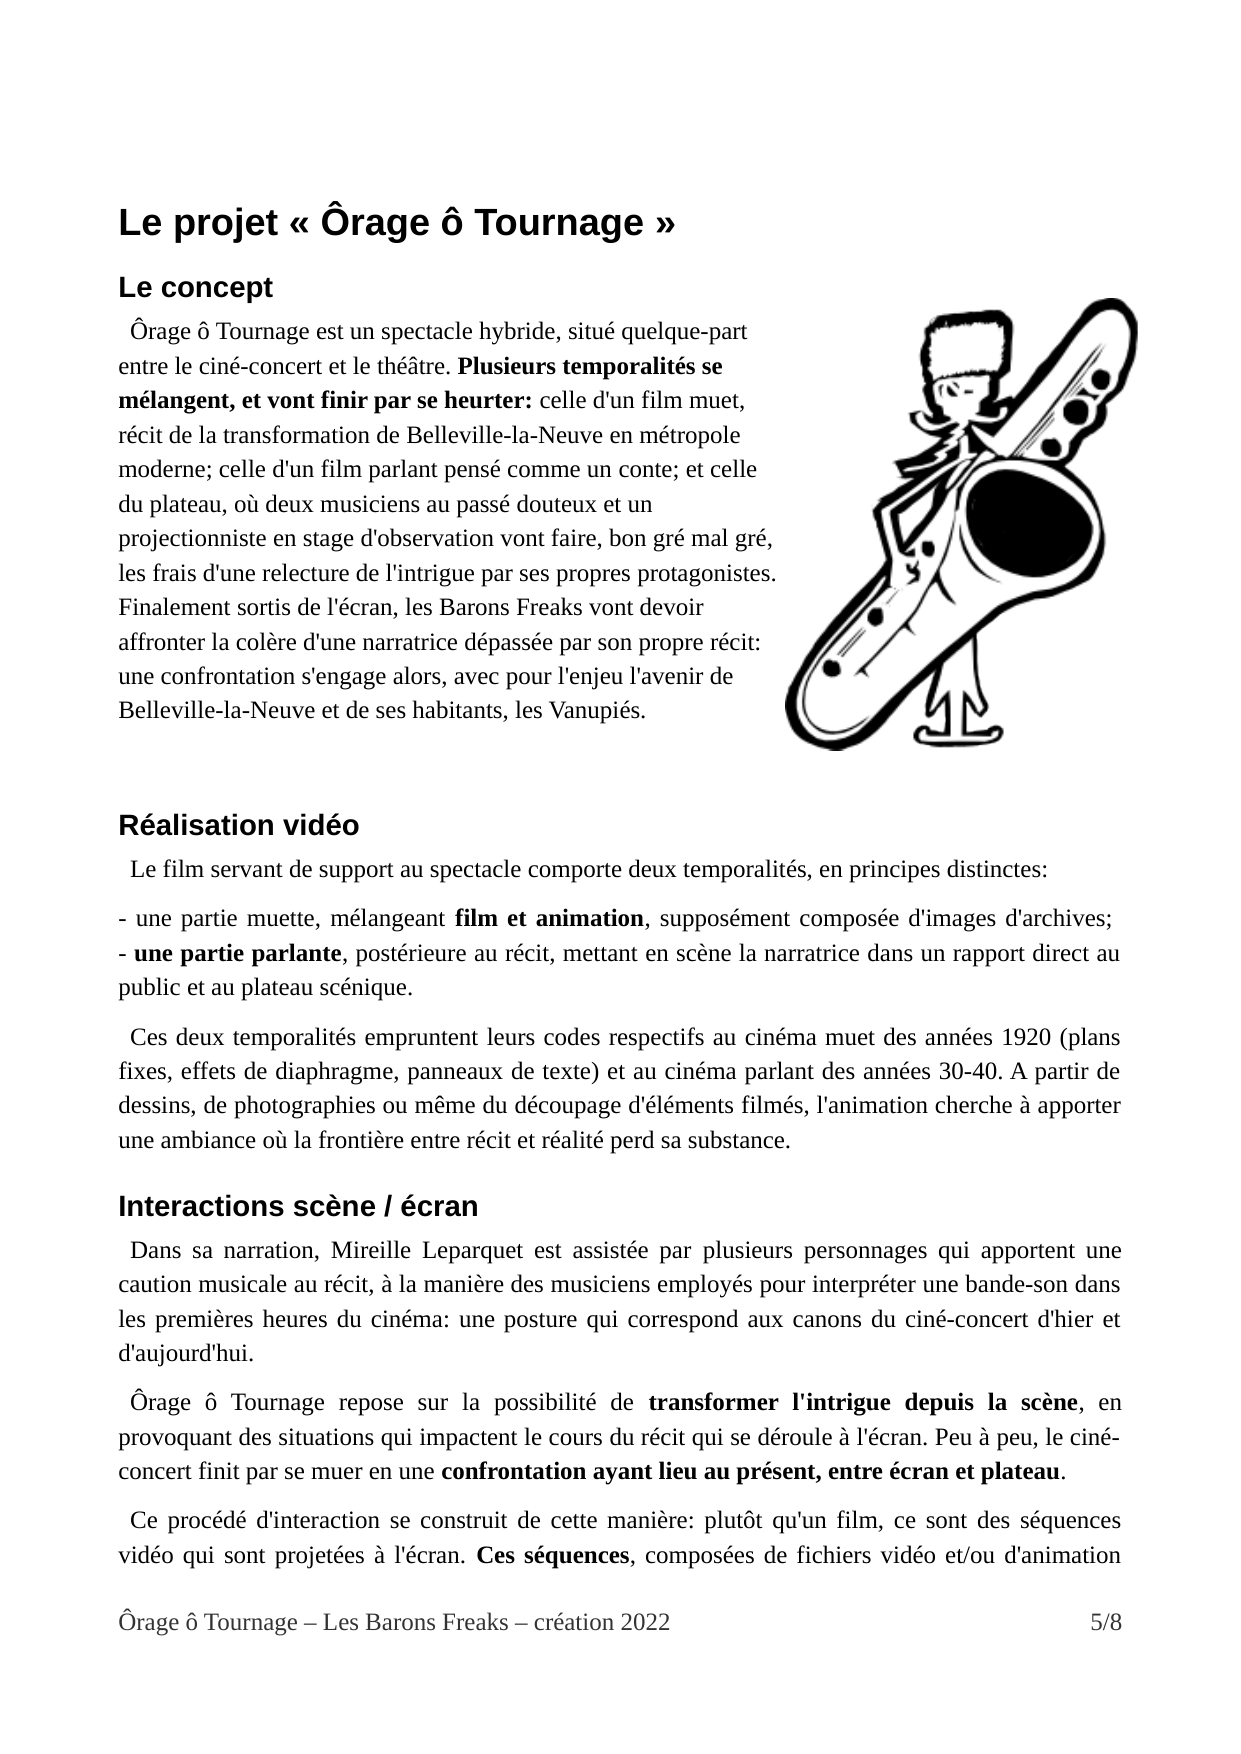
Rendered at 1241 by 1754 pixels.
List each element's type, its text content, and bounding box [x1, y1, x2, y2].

text Dans sa narration, Mireille Leparquet est assistée par plusieurs personnages qui apportent une caution musicale au récit, à la manière des musiciens employés pour interpréter une bande-son dans les premières heures du cinéma: une posture qui correspond aux canons du ciné-concert d'hier et d'aujourd'hui. [118, 1235, 1122, 1367]
subtitle Le concept [118, 270, 1122, 304]
picture [785, 298, 1138, 751]
subtitle Le projet « Ôrage ô Tournage » [118, 199, 1122, 243]
subtitle Réalisation vidéo [118, 808, 1122, 842]
text Ôrage ô Tournage est un spectacle hybride, situé quelque-part entre le ciné-concert et le théâtre. Plusieurs temporalités se mélangent, et vont finir par se heurter: celle d'un film muet, récit de la transformation de Belleville-la-Neuve en métropole moderne; celle d'un film parlant pensé comme un conte; et celle du plateau, où deux musiciens au passé douteux et un projectionniste en stage d'observation vont faire, bon gré mal gré, les frais d'une relecture de l'intrigue par ses propres protagonistes. Finalement sortis de l'écran, les Barons Freaks vont devoir affronter la colère d'une narratrice dépassée par son propre récit: une confrontation s'engage alors, avec pour l'enjeu l'avenir de Belleville-la-Neuve et de ses habitants, les Vanupiés. [118, 316, 785, 724]
subtitle Interactions scène / écran [118, 1189, 1122, 1222]
text Le film servant de support au spectacle comporte deux temporalités, en principes distinctes: [118, 854, 1122, 883]
text - une partie muette, mélangeant film et animation, supposément composée d'images d'archives; - une partie parlante, postérieure au récit, mettant en scène la narratrice dans un rapport direct au public et au plateau scénique. [118, 903, 1122, 1001]
text Ces deux temporalités empruntent leurs codes respectifs au cinéma muet des années 1920 (plans fixes, effets de diaphragme, panneaux de texte) et au cinéma parlant des années 30-40. A partir de dessins, de photographies ou même du découpage d'éléments filmés, l'animation cherche à apporter une ambiance où la frontière entre récit et réalité perd sa substance. [118, 1022, 1122, 1154]
text Ce procédé d'interaction se construit de cette manière: plutôt qu'un film, ce sont des séquences vidéo qui sont projetées à l'écran. Ces séquences, composées de fichiers vidéo et/ou d'animation [118, 1505, 1122, 1569]
text Ôrage ô Tournage repose sur la possibilité de transformer l'intrigue depuis la scène, en provoquant des situations qui impactent le cours du récit qui se déroule à l'écran. Peu à peu, le ciné-concert finit par se muer en une confrontation ayant lieu au présent, entre écran et plateau. [118, 1387, 1122, 1485]
